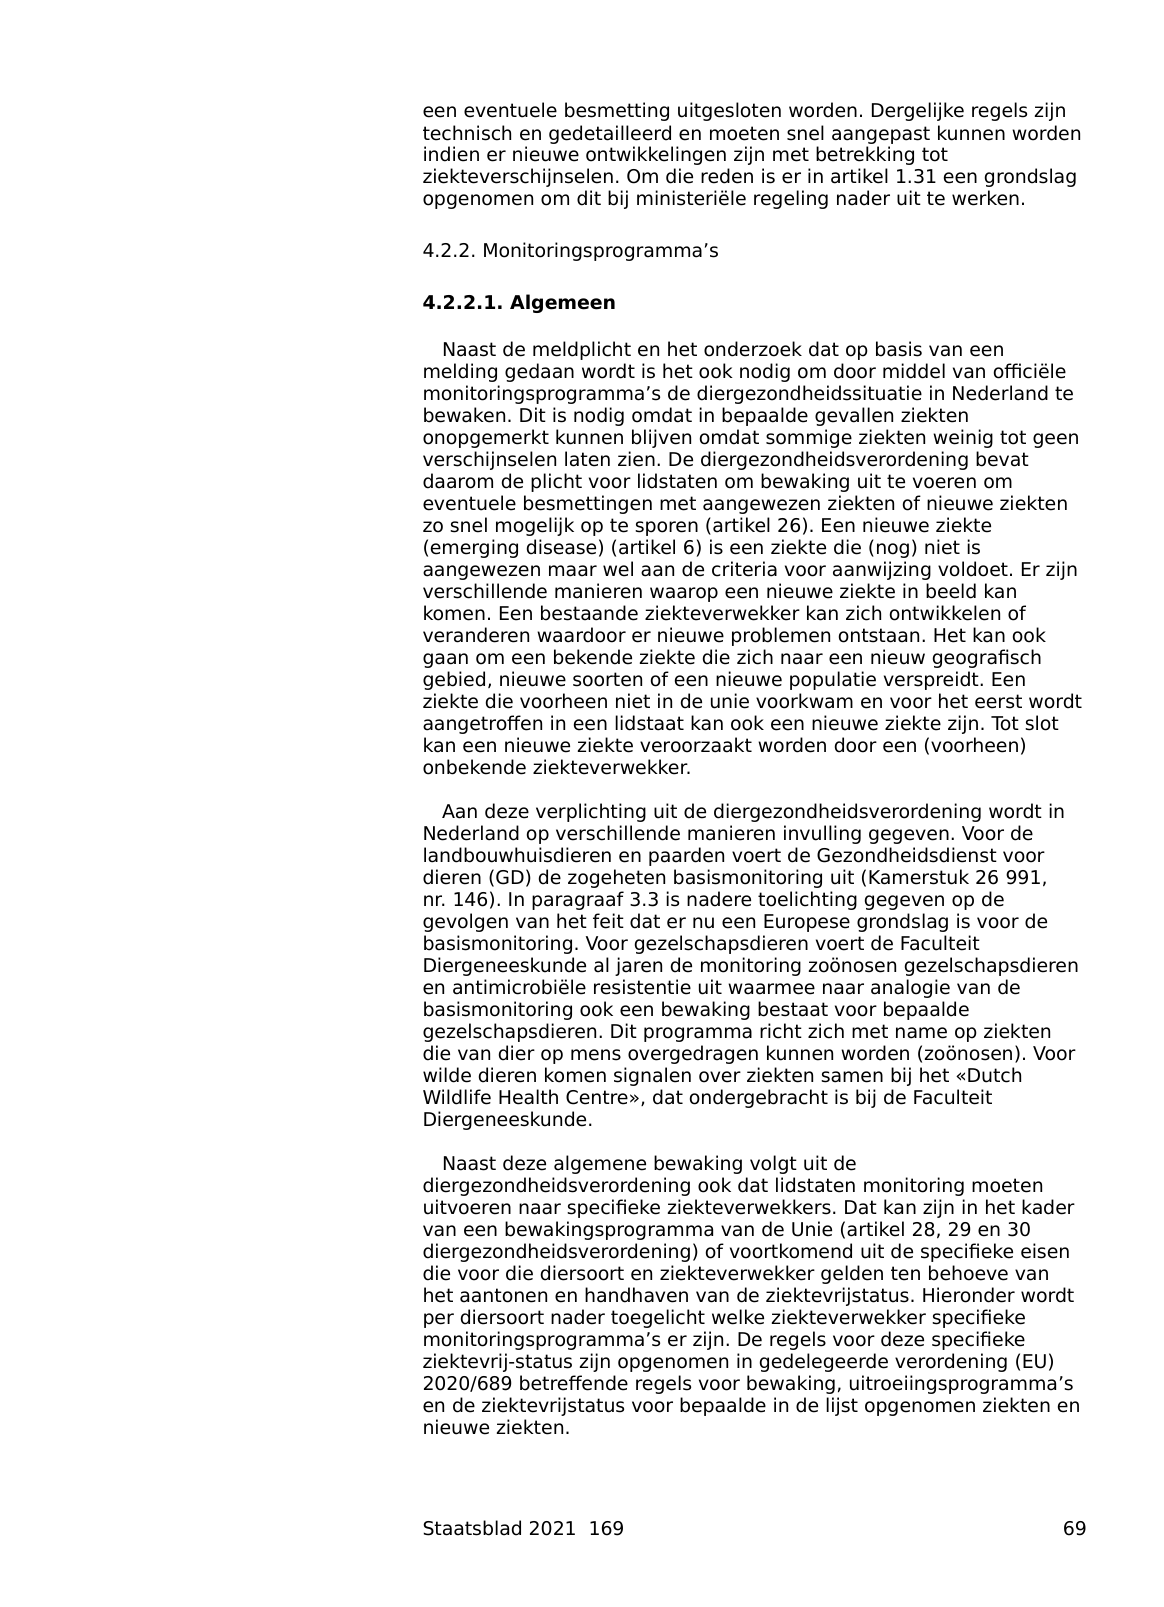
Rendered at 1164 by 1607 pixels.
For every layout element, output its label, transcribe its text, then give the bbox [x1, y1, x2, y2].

text Naast de meldplicht en het onderzoek dat op basis van een melding gedaan wordt is het ook nodig om door middel van officiële monitoringsprogramma’s de diergezondheidssituatie in Nederland te bewaken. Dit is nodig omdat in bepaalde gevallen ziekten onopgemerkt kunnen blijven omdat sommige ziekten weinig tot geen verschijnselen laten zien. De diergezondheidsverordening bevat daarom de plicht voor lidstaten om bewaking uit te voeren om eventuele besmettingen met aangewezen ziekten of nieuwe ziekten zo snel mogelijk op te sporen (artikel 26). Een nieuwe ziekte (emerging disease) (artikel 6) is een ziekte die (nog) niet is aangewezen maar wel aan de criteria voor aanwijzing voldoet. Er zijn verschillende manieren waarop een nieuwe ziekte in beeld kan komen. Een bestaande ziekteverwekker kan zich ontwikkelen of veranderen waardoor er nieuwe problemen ontstaan. Het kan ook gaan om een bekende ziekte die zich naar een nieuw geografisch gebied, nieuwe soorten of een nieuwe populatie verspreidt. Een ziekte die voorheen niet in de unie voorkwam en voor het eerst wordt aangetroffen in een lidstaat kan ook een nieuwe ziekte zijn. Tot slot kan een nieuwe ziekte veroorzaakt worden door een (voorheen) onbekende ziekteverwekker. [422, 339, 1087, 779]
subtitle 4.2.2. Monitoringsprogramma’s [422, 240, 1087, 262]
subtitle 4.2.2.1. Algemeen [422, 292, 1087, 314]
text Naast deze algemene bewaking volgt uit de diergezondheidsverordening ook dat lidstaten monitoring moeten uitvoeren naar specifieke ziekteverwekkers. Dat kan zijn in het kader van een bewakingsprogramma van de Unie (artikel 28, 29 en 30 diergezondheidsverordening) of voortkomend uit de specifieke eisen die voor die diersoort en ziekteverwekker gelden ten behoeve van het aantonen en handhaven van de ziektevrijstatus. Hieronder wordt per diersoort nader toegelicht welke ziekteverwekker specifieke monitoringsprogramma’s er zijn. De regels voor deze specifieke ziektevrij-status zijn opgenomen in gedelegeerde verordening (EU) 2020/689 betreffende regels voor bewaking, uitroeiingsprogramma’s en de ziektevrijstatus voor bepaalde in de lijst opgenomen ziekten en nieuwe ziekten. [422, 1153, 1087, 1439]
text een eventuele besmetting uitgesloten worden. Dergelijke regels zijn technisch en gedetailleerd en moeten snel aangepast kunnen worden indien er nieuwe ontwikkelingen zijn met betrekking tot ziekteverschijnselen. Om die reden is er in artikel 1.31 een grondslag opgenomen om dit bij ministeriële regeling nader uit te werken. [422, 100, 1087, 210]
text Aan deze verplichting uit de diergezondheidsverordening wordt in Nederland op verschillende manieren invulling gegeven. Voor de landbouwhuisdieren en paarden voert de Gezondheidsdienst voor dieren (GD) de zogeheten basismonitoring uit (Kamerstuk 26 991, nr. 146). In paragraaf 3.3 is nadere toelichting gegeven op de gevolgen van het feit dat er nu een Europese grondslag is voor de basismonitoring. Voor gezelschapsdieren voert de Faculteit Diergeneeskunde al jaren de monitoring zoönosen gezelschapsdieren en antimicrobiële resistentie uit waarmee naar analogie van de basismonitoring ook een bewaking bestaat voor bepaalde gezelschapsdieren. Dit programma richt zich met name op ziekten die van dier op mens overgedragen kunnen worden (zoönosen). Voor wilde dieren komen signalen over ziekten samen bij het «Dutch Wildlife Health Centre», dat ondergebracht is bij de Faculteit Diergeneeskunde. [422, 801, 1087, 1131]
